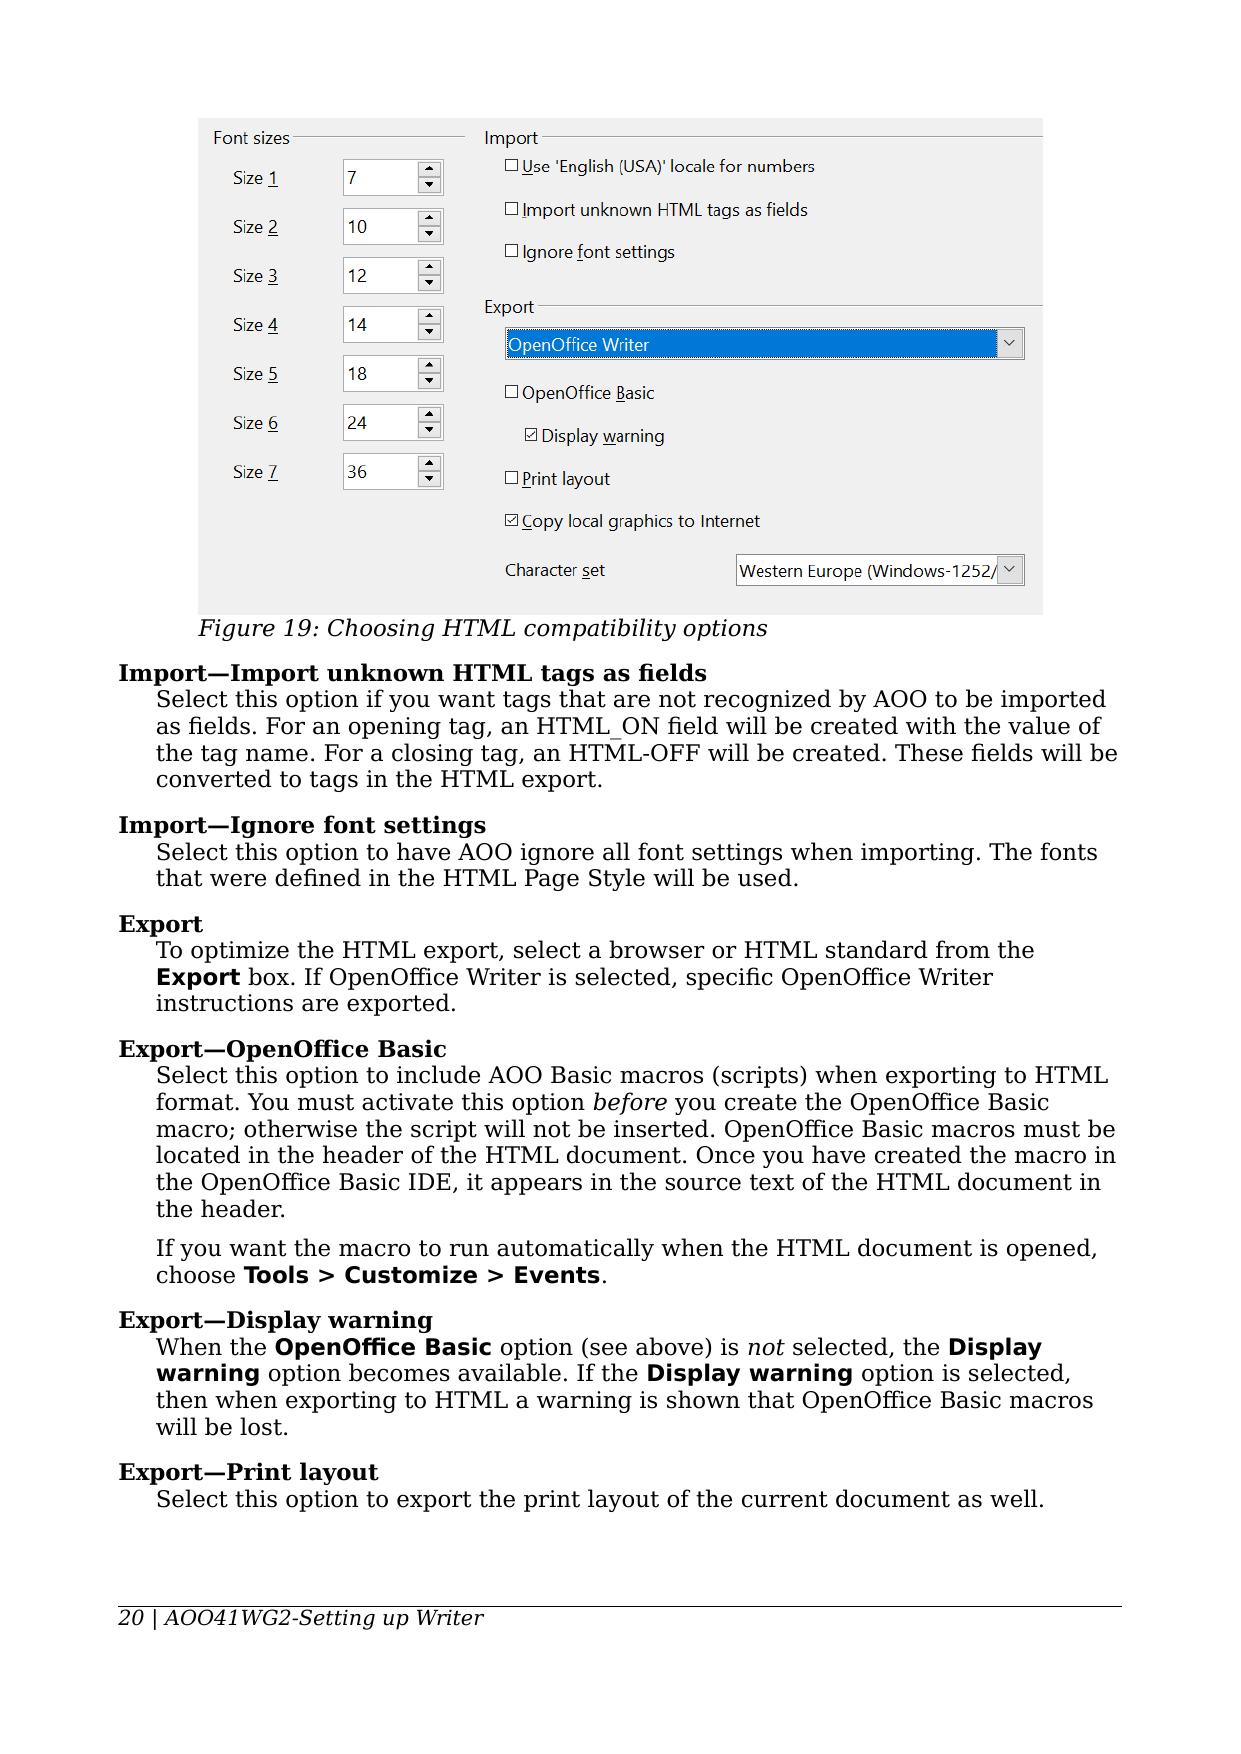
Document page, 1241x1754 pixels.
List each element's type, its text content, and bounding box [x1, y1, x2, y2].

text Select this option if you want tags that are not recognized by AOO to be imported as fields. For an opening tag, an HTML_ON field will be created with the value of the tag name. For a closing tag, an HTML-OFF will be created. These fields will be converted to tags in the HTML export. [156, 687, 1122, 793]
picture [198, 118, 1043, 615]
text Select this option to include AOO Basic macros (scripts) when exporting to HTML format. You must activate this option before you create the OpenOffice Basic macro; otherwise the script will not be inserted. OpenOffice Basic macros must be located in the header of the HTML document. Once you have created the macro in the OpenOffice Basic IDE, it appears in the source text of the HTML document in the header. [156, 1063, 1122, 1223]
text Export [118, 910, 1122, 937]
text If you want the macro to run automatically when the HTML document is opened, choose Tools > Customize > Events. [156, 1235, 1122, 1288]
text Select this option to export the print layout of the current document as well. [156, 1486, 1122, 1512]
text When the OpenOffice Basic option (see above) is not selected, the Display warning option becomes available. If the Display warning option is selected, then when exporting to HTML a warning is shown that OpenOffice Basic macros will be lost. [156, 1334, 1122, 1440]
text Export—Display warning [118, 1307, 1122, 1334]
text Export—Print layout [118, 1459, 1122, 1486]
text Import—Ignore font settings [118, 812, 1122, 839]
text To optimize the HTML export, select a browser or HTML standard from the Export box. If OpenOffice Writer is selected, specific OpenOffice Writer instructions are exported. [156, 937, 1122, 1017]
text Select this option to have AOO ignore all font settings when importing. The fonts that were defined in the HTML Page Style will be used. [156, 839, 1122, 892]
text Export—OpenOffice Basic [118, 1036, 1122, 1063]
text Import—Import unknown HTML tags as fields [118, 660, 1122, 687]
text Figure 19: Choosing HTML compatibility options [198, 615, 1042, 641]
